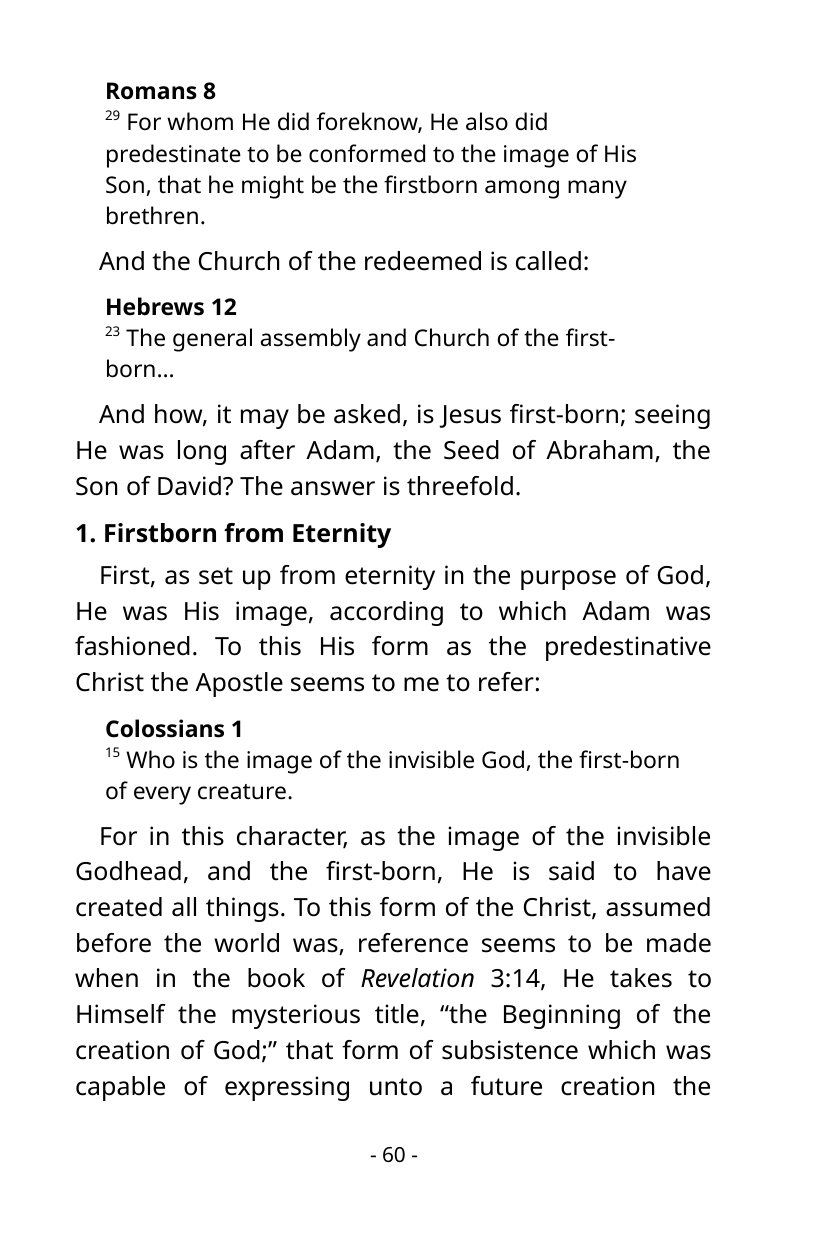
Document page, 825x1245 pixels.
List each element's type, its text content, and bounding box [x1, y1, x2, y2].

text Colossians 1 [105, 712, 712, 744]
text 15 Who is the image of the invisible God, the first-born of every creature. [105, 744, 682, 806]
text And the Church of the redeemed is called: [75, 243, 712, 277]
text And how, it may be asked, is Jesus first-born; seeing He was long after Adam, the Seed of Abraham, the Son of David? The answer is threefold. [75, 397, 712, 502]
text 29 For whom He did foreknow, He also did predestinate to be conformed to the image of His Son, that he might be the firstborn among many brethren. [105, 106, 682, 231]
text First, as set up from eternity in the purpose of God, He was His image, according to which Adam was fashioned. To this His form as the predestinative Christ the Apostle seems to me to refer: [75, 558, 712, 699]
text Romans 8 [105, 75, 712, 106]
text 23 The general assembly and Church of the first-born… [105, 322, 682, 385]
text Hebrews 12 [105, 291, 712, 322]
text For in this character, as the image of the invisible Godhead, and the first-born, He is said to have created all things. To this form of the Christ, assumed before the world was, reference seems to be made when in the book of Revelation 3:14, He takes to Himself the mysterious title, “the Beginning of the creation of God;” that form of subsistence which was capable of expressing unto a future creation the [75, 818, 712, 1102]
subtitle 1. Firstborn from Eternity [75, 516, 712, 550]
